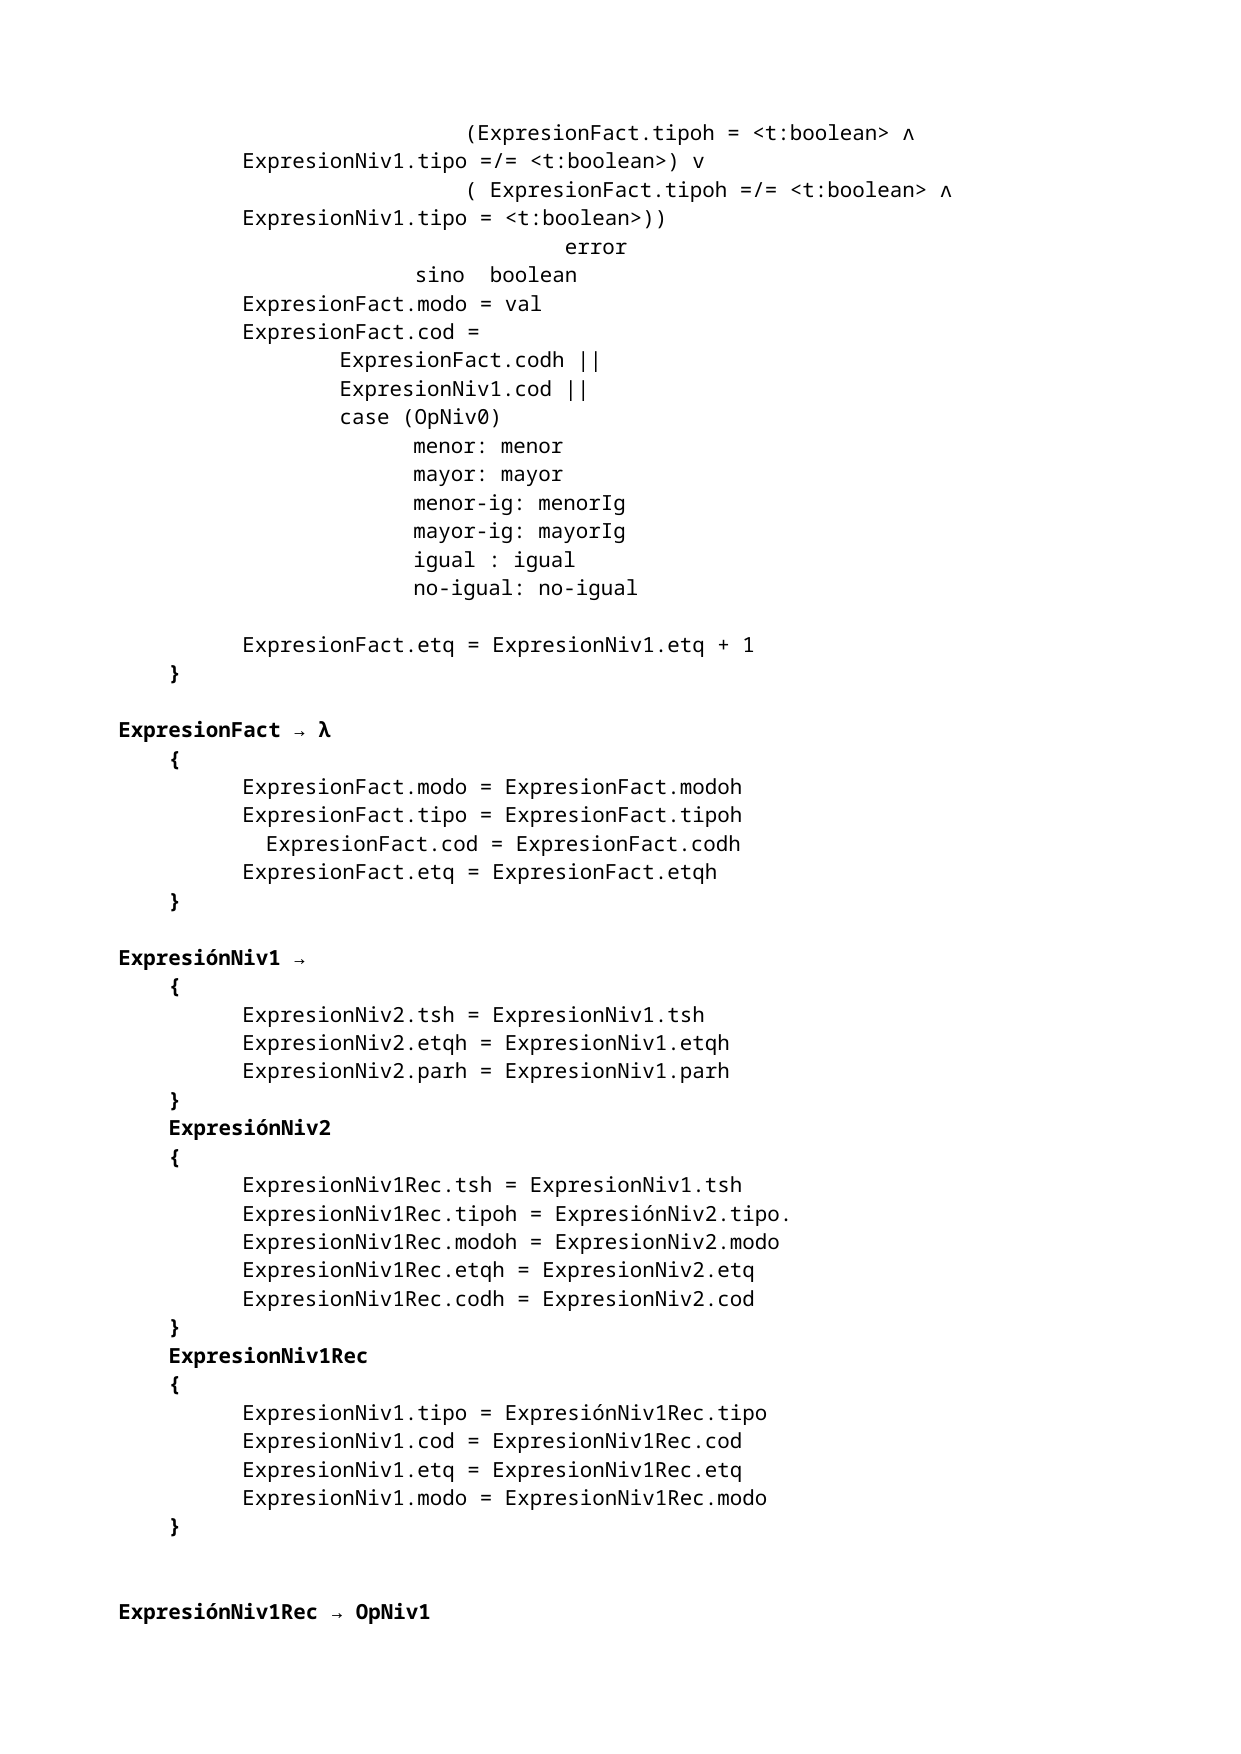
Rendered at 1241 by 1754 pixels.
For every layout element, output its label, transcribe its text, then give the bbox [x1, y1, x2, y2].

text ExpresiónNiv1Rec → OpNiv1 [118, 1597, 1122, 1625]
text ExpresionNiv1Rec.tipoh = ExpresiónNiv2.tipo. [168, 1199, 1122, 1227]
text ExpresionNiv1.modo = ExpresionNiv1Rec.modo [168, 1483, 1122, 1512]
text { [168, 1369, 1122, 1398]
text ExpresiónNiv2 [168, 1113, 1122, 1142]
text menor: menor [118, 431, 1122, 459]
text } [168, 886, 1122, 914]
text ExpresionNiv1Rec.tsh = ExpresionNiv1.tsh [168, 1170, 1122, 1199]
text ExpresionFact.etq = ExpresionNiv1.etq + 1 [168, 630, 1122, 658]
text ExpresionNiv1.cod || [118, 374, 1122, 402]
text mayor: mayor [118, 459, 1122, 488]
text { [168, 971, 1122, 1000]
text ExpresionNiv1Rec.codh = ExpresionNiv2.cod [168, 1284, 1122, 1312]
text ExpresionFact.cod = [168, 317, 1122, 346]
text ExpresionNiv1.etq = ExpresionNiv1Rec.etq [168, 1455, 1122, 1483]
text } [168, 658, 1122, 687]
text ExpresionNiv1Rec.etqh = ExpresionNiv2.etq [168, 1256, 1122, 1284]
text ExpresionFact.modo = ExpresionFact.modoh [168, 772, 1122, 801]
text case (OpNiv0) [118, 402, 1122, 431]
text mayor-ig: mayorIg [118, 516, 1122, 545]
text ExpresionNiv2.parh = ExpresionNiv1.parh [168, 1057, 1122, 1085]
text ( ExpresionFact.tipoh =/= <t:boolean> ᴧ ExpresionNiv1.tipo = <t:boolean>)) [168, 175, 1122, 232]
text ExpresionNiv1Rec [168, 1341, 1122, 1369]
text ExpresionFact → λ [118, 715, 1122, 744]
text { [168, 1142, 1122, 1170]
text menor-ig: menorIg [118, 488, 1122, 516]
text error [168, 232, 1122, 260]
text ExpresionFact.etq = ExpresionFact.etqh [168, 857, 1122, 886]
text no-igual: no-igual [118, 573, 1122, 602]
text ExpresionFact.cod = ExpresionFact.codh [118, 829, 1122, 857]
text ExpresionFact.modo = val [168, 289, 1122, 317]
text ExpresionNiv1.tipo = ExpresiónNiv1Rec.tipo [168, 1398, 1122, 1426]
text igual : igual [118, 545, 1122, 573]
text { [168, 744, 1122, 772]
text ExpresionFact.codh || [118, 346, 1122, 374]
text sino boolean [168, 260, 1122, 289]
text } [168, 1312, 1122, 1341]
text } [168, 1512, 1122, 1540]
text ExpresiónNiv1 → [118, 943, 1122, 971]
text ExpresionNiv2.etqh = ExpresionNiv1.etqh [168, 1028, 1122, 1057]
text ExpresionNiv1.cod = ExpresionNiv1Rec.cod [168, 1426, 1122, 1455]
text ExpresionNiv1Rec.modoh = ExpresionNiv2.modo [168, 1227, 1122, 1256]
text (ExpresionFact.tipoh = <t:boolean> ᴧ ExpresionNiv1.tipo =/= <t:boolean>) v [168, 118, 1122, 175]
text } [168, 1085, 1122, 1113]
text ExpresionFact.tipo = ExpresionFact.tipoh [168, 801, 1122, 829]
text ExpresionNiv2.tsh = ExpresionNiv1.tsh [168, 1000, 1122, 1028]
